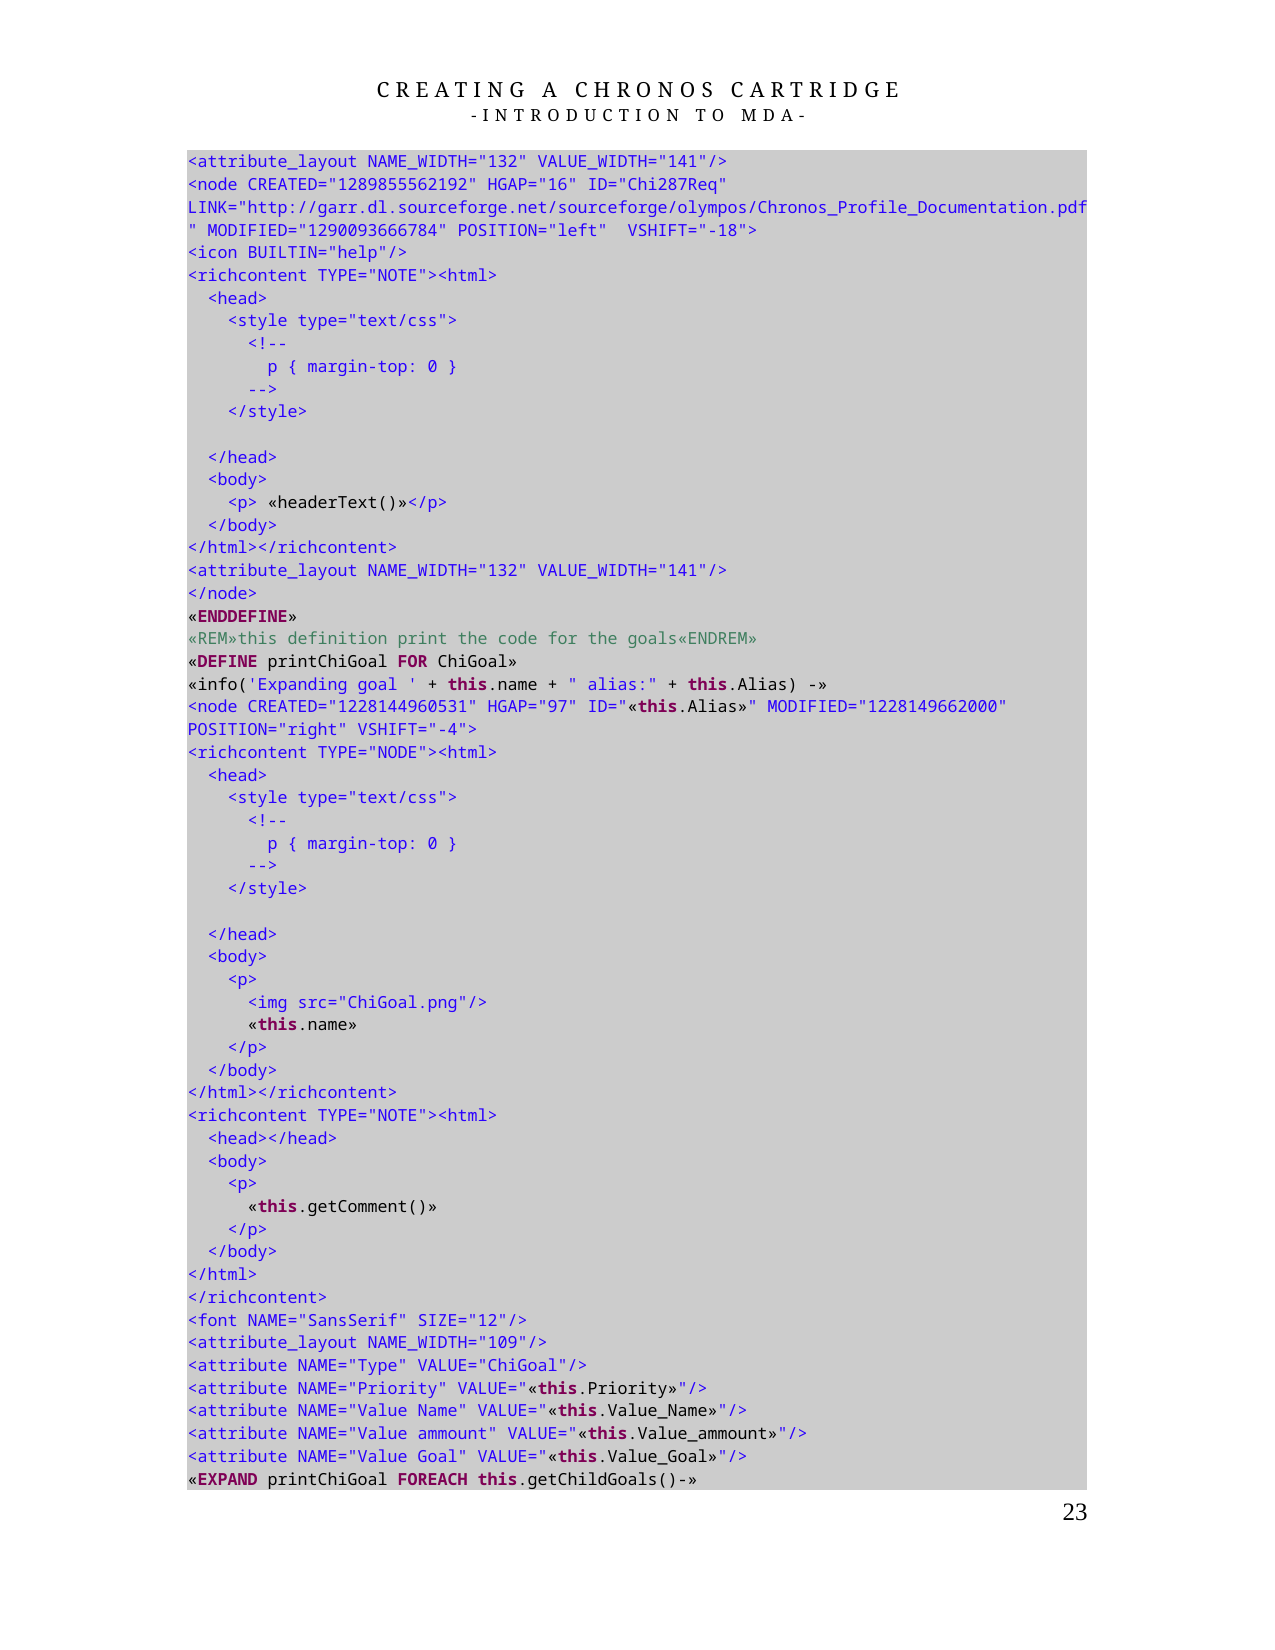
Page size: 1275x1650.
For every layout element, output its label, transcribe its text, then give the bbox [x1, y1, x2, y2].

text <attribute NAME="Value Name" VALUE="«this.Value_Name»"/> [187, 1399, 1087, 1422]
text --> [187, 377, 1087, 400]
text «info('Expanding goal ' + this.name + " alias:" + this.Alias) -» [187, 672, 1087, 695]
text <!-- [187, 332, 1087, 354]
text <richcontent TYPE="NOTE"><html> [187, 1104, 1087, 1126]
text «ENDDEFINE» [187, 604, 1087, 627]
text </body> [187, 513, 1087, 536]
text </html></richcontent> [187, 536, 1087, 559]
text </head> [187, 445, 1087, 468]
text </body> [187, 1058, 1087, 1081]
text </html></richcontent> [187, 1081, 1087, 1104]
text </style> [187, 877, 1087, 899]
text <richcontent TYPE="NODE"><html> [187, 740, 1087, 763]
text <icon BUILTIN="help"/> [187, 241, 1087, 263]
text <head> [187, 763, 1087, 786]
text <attribute_layout NAME_WIDTH="132" VALUE_WIDTH="141"/> [187, 559, 1087, 581]
text </richcontent> [187, 1285, 1087, 1308]
text </style> [187, 400, 1087, 422]
text </head> [187, 922, 1087, 945]
text <head> [187, 286, 1087, 309]
text <attribute NAME="Value Goal" VALUE="«this.Value_Goal»"/> [187, 1444, 1087, 1467]
text <node CREATED="1289855562192" HGAP="16" ID="Chi287Req" LINK="http://garr.dl.sourceforge.net/sourceforge/olympos/Chronos_Profile_Documentation.pdf" MODIFIED="1290093666784" POSITION="left" VSHIFT="-18"> [187, 173, 1087, 241]
text </p> [187, 1036, 1087, 1058]
text <richcontent TYPE="NOTE"><html> [187, 263, 1087, 286]
text «EXPAND printChiGoal FOREACH this.getChildGoals()-» [187, 1467, 1087, 1490]
text </p> [187, 1217, 1087, 1240]
text <node CREATED="1228144960531" HGAP="97" ID="«this.Alias»" MODIFIED="1228149662000" POSITION="right" VSHIFT="-4"> [187, 695, 1087, 740]
text <attribute NAME="Value ammount" VALUE="«this.Value_ammount»"/> [187, 1422, 1087, 1444]
text <font NAME="SansSerif" SIZE="12"/> [187, 1308, 1087, 1331]
text <body> [187, 1149, 1087, 1172]
text <body> [187, 468, 1087, 491]
text <p> «headerText()»</p> [187, 491, 1087, 513]
text </node> [187, 581, 1087, 604]
text «this.getComment()» [187, 1194, 1087, 1217]
text <style type="text/css"> [187, 786, 1087, 808]
text <body> [187, 945, 1087, 967]
text <attribute_layout NAME_WIDTH="132" VALUE_WIDTH="141"/> [187, 150, 1087, 173]
text p { margin-top: 0 } [187, 354, 1087, 377]
text «DEFINE printChiGoal FOR ChiGoal» [187, 649, 1087, 672]
text <p> [187, 1172, 1087, 1194]
text «REM»this definition print the code for the goals«ENDREM» [187, 627, 1087, 649]
text <attribute NAME="Type" VALUE="ChiGoal"/> [187, 1353, 1087, 1376]
text <img src="ChiGoal.png"/> [187, 990, 1087, 1013]
text <style type="text/css"> [187, 309, 1087, 332]
text p { margin-top: 0 } [187, 831, 1087, 854]
text «this.name» [187, 1013, 1087, 1036]
text </html> [187, 1263, 1087, 1285]
text </body> [187, 1240, 1087, 1263]
text <head></head> [187, 1126, 1087, 1149]
text <attribute_layout NAME_WIDTH="109"/> [187, 1331, 1087, 1353]
text <p> [187, 967, 1087, 990]
text <!-- [187, 808, 1087, 831]
text --> [187, 854, 1087, 877]
text <attribute NAME="Priority" VALUE="«this.Priority»"/> [187, 1376, 1087, 1399]
